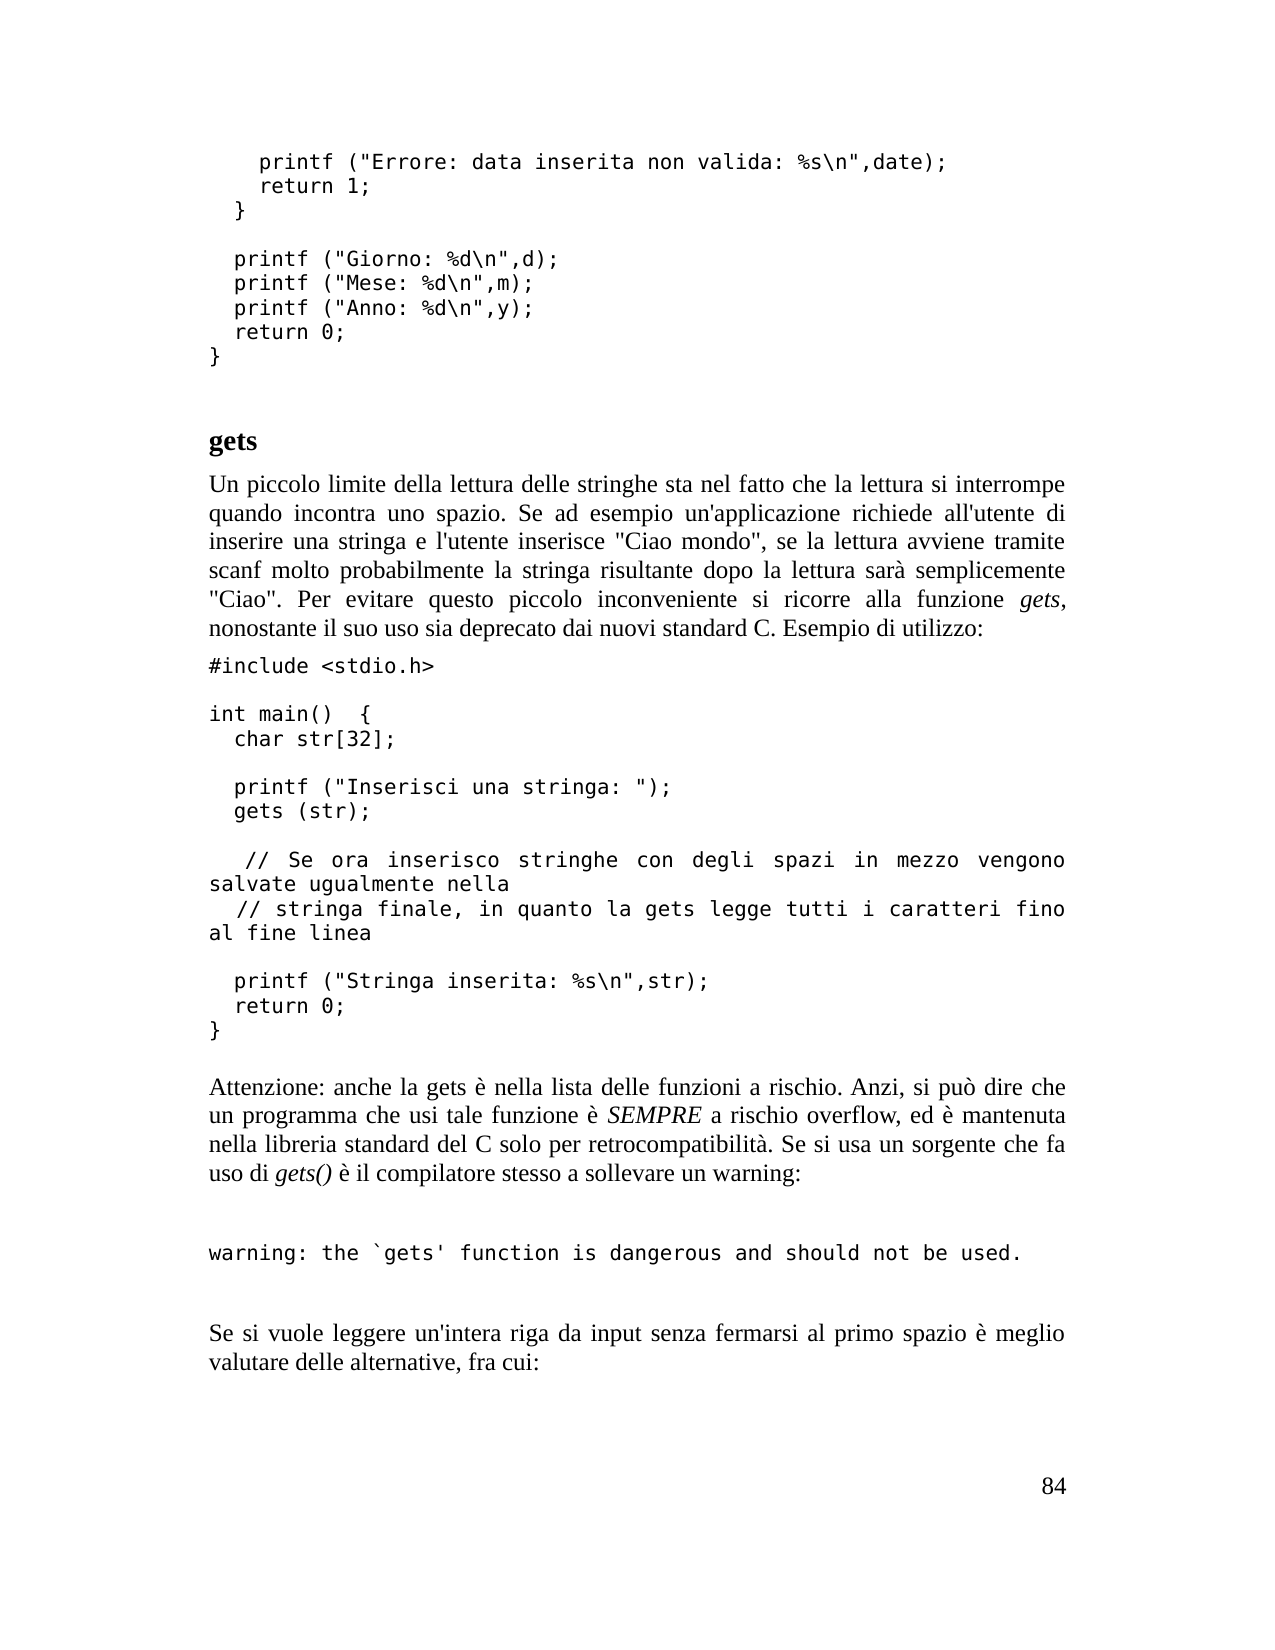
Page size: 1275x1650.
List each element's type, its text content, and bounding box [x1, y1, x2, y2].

text return 1; [208, 174, 1066, 198]
text char str[32]; [208, 727, 1066, 751]
text // stringa finale, in quanto la gets legge tutti i caratteri fino al fine linea [208, 897, 1066, 945]
text #include <stdio.h> [208, 654, 1066, 678]
text // Se ora inserisco stringhe con degli spazi in mezzo vengono salvate ugualmente nella [208, 848, 1066, 897]
text warning: the `gets' function is dangerous and should not be used. [208, 1241, 1066, 1265]
text return 0; [208, 994, 1066, 1018]
text } [208, 198, 1066, 223]
text printf ("Inserisci una stringa: "); [208, 775, 1066, 799]
text printf ("Errore: data inserita non valida: %s\n",date); [208, 150, 1066, 174]
text return 0; [208, 320, 1066, 344]
text printf ("Mese: %d\n",m); [208, 271, 1066, 296]
text printf ("Giorno: %d\n",d); [208, 247, 1066, 271]
text gets (str); [208, 799, 1066, 824]
text Attenzione: anche la gets è nella lista delle funzioni a rischio. Anzi, si può dire che un programma che usi tale funzione è SEMPRE a rischio overflow, ed è mantenuta nella libreria standard del C solo per retrocompatibilità. Se si usa un sorgente che fa uso di gets() è il compilatore stesso a sollevare un warning: [208, 1072, 1066, 1187]
text } [208, 1018, 1066, 1042]
text printf ("Stringa inserita: %s\n",str); [208, 969, 1066, 994]
text Un piccolo limite della lettura delle stringhe sta nel fatto che la lettura si interrompe quando incontra uno spazio. Se ad esempio un'applicazione richiede all'utente di inserire una stringa e l'utente inserisce "Ciao mondo", se la lettura avviene tramite scanf molto probabilmente la stringa risultante dopo la lettura sarà semplicemente "Ciao". Per evitare questo piccolo inconveniente si ricorre alla funzione gets, nonostante il suo uso sia deprecato dai nuovi standard C. Esempio di utilizzo: [208, 469, 1066, 641]
text int main() { [208, 702, 1066, 727]
text } [208, 344, 1066, 368]
text printf ("Anno: %d\n",y); [208, 296, 1066, 320]
text Se si vuole leggere un'intera riga da input senza fermarsi al primo spazio è meglio valutare delle alternative, fra cui: [208, 1318, 1066, 1376]
subtitle gets [208, 423, 1066, 456]
